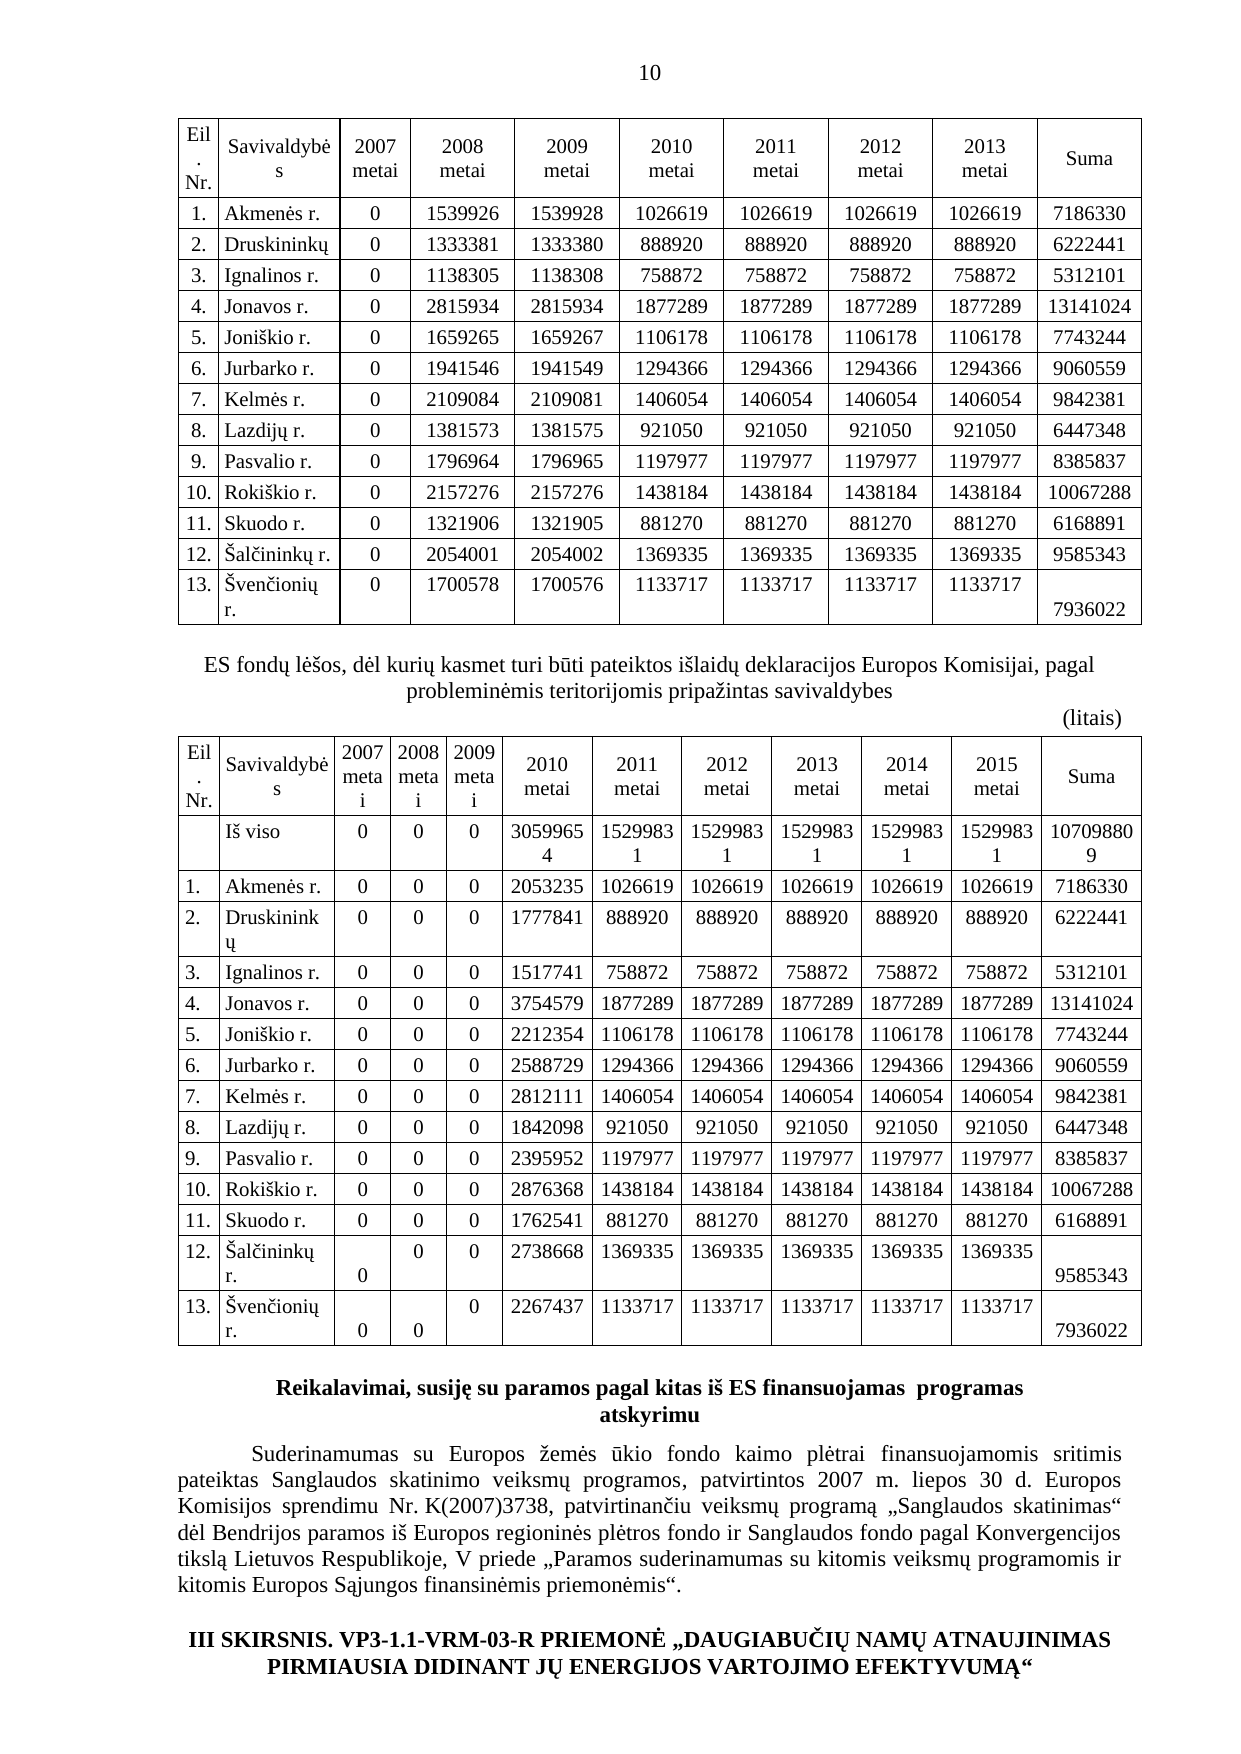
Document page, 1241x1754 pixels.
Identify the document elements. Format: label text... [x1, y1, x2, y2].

table_cell 2212354 [503, 1019, 592, 1049]
table_cell 13. [179, 570, 218, 623]
table_cell 1438184 [829, 477, 932, 507]
table_cell 758872 [952, 957, 1041, 987]
table_cell 881270 [862, 1205, 951, 1234]
table_cell 1106178 [829, 322, 932, 352]
table_cell 2267437 [503, 1291, 592, 1344]
table_cell 0 [341, 291, 410, 321]
table_cell 10. [179, 477, 218, 507]
table_cell Iš viso [220, 816, 334, 870]
table_cell 1369335 [620, 539, 723, 568]
table_cell 1133717 [862, 1291, 951, 1344]
table_cell 1026619 [933, 198, 1037, 228]
table_cell 1106178 [772, 1019, 861, 1049]
table_cell 0 [391, 988, 446, 1018]
table_cell 3754579 [503, 988, 592, 1018]
table_cell 7186330 [1038, 198, 1141, 228]
table_cell Jurbarko r. [219, 353, 339, 383]
table_cell 0 [447, 1081, 502, 1111]
table_cell Lazdijų r. [220, 1112, 334, 1142]
table_cell 2053235 [503, 871, 592, 901]
table_cell 15299831 [862, 816, 951, 870]
table_cell Skuodo r. [219, 508, 339, 537]
table_cell 2876368 [503, 1174, 592, 1204]
table_cell 0 [391, 1019, 446, 1049]
table_cell 7936022 [1038, 570, 1141, 623]
table_cell 6447348 [1042, 1112, 1141, 1142]
table_cell 888920 [593, 902, 681, 956]
table_cell 1369335 [862, 1236, 951, 1289]
table_cell Kelmės r. [220, 1081, 334, 1111]
table_cell 0 [447, 1236, 502, 1289]
table_cell 1026619 [862, 871, 951, 901]
table_cell 1438184 [933, 477, 1037, 507]
table_cell 7. [179, 384, 218, 414]
table_cell 1877289 [620, 291, 723, 321]
table_cell 1197977 [620, 446, 723, 476]
table_cell 1294366 [829, 353, 932, 383]
table_cell 0 [335, 902, 390, 956]
table_cell 6. [179, 353, 218, 383]
table_cell 5312101 [1042, 957, 1141, 987]
table_cell 1796964 [411, 446, 514, 476]
table_cell 921050 [724, 415, 828, 445]
table_cell 1. [179, 871, 219, 901]
table_cell 1438184 [593, 1174, 681, 1204]
text (litais) [177, 703, 1122, 730]
table_cell 2815934 [515, 291, 619, 321]
table_cell Akmenės r. [219, 198, 339, 228]
table_cell 1438184 [772, 1174, 861, 1204]
table_cell 11. [179, 508, 218, 537]
table_header 2008 metai [391, 737, 446, 815]
table_cell 0 [447, 1050, 502, 1080]
table_cell Rokiškio r. [219, 477, 339, 507]
table_cell 1294366 [952, 1050, 1041, 1080]
table_cell 0 [335, 1019, 390, 1049]
table_header Eil. Nr. [179, 737, 219, 815]
table_cell 1333381 [411, 229, 514, 259]
table_cell 1133717 [682, 1291, 771, 1344]
table_cell 921050 [933, 415, 1037, 445]
table_cell 758872 [682, 957, 771, 987]
table_cell 0 [447, 871, 502, 901]
table_cell 0 [341, 353, 410, 383]
table_cell 7186330 [1042, 871, 1141, 901]
table_cell 7. [179, 1081, 219, 1111]
table_cell 0 [341, 229, 410, 259]
table_cell 758872 [829, 260, 932, 290]
table_cell 13. [179, 1291, 219, 1344]
table_cell Joniškio r. [219, 322, 339, 352]
table_cell 1197977 [933, 446, 1037, 476]
table_cell 2109081 [515, 384, 619, 414]
table_cell 1294366 [933, 353, 1037, 383]
table_cell 1406054 [772, 1081, 861, 1111]
table_cell 1381573 [411, 415, 514, 445]
table_cell 0 [447, 1291, 502, 1344]
table_cell 881270 [933, 508, 1037, 537]
table_cell 10. [179, 1174, 219, 1204]
table_cell 1842098 [503, 1112, 592, 1142]
table_cell 888920 [772, 902, 861, 956]
table_cell 1026619 [724, 198, 828, 228]
table_header 2007 metai [335, 737, 390, 815]
table_cell 758872 [724, 260, 828, 290]
table_header 2008 metai [411, 119, 514, 197]
table_cell 0 [341, 384, 410, 414]
table_cell 1106178 [620, 322, 723, 352]
table_cell 881270 [620, 508, 723, 537]
table_header 2013 metai [772, 737, 861, 815]
table_cell 0 [447, 1174, 502, 1204]
table_cell 1294366 [682, 1050, 771, 1080]
table_cell 0 [335, 1112, 390, 1142]
table_cell Pasvalio r. [219, 446, 339, 476]
table_cell 1197977 [952, 1143, 1041, 1173]
table_cell 1406054 [933, 384, 1037, 414]
table_cell 1381575 [515, 415, 619, 445]
table_cell 8. [179, 415, 218, 445]
table_cell 1106178 [862, 1019, 951, 1049]
table_header Eil. Nr. [179, 119, 218, 197]
table_cell 1321905 [515, 508, 619, 537]
table_cell 1539928 [515, 198, 619, 228]
table_cell 0 [335, 1050, 390, 1080]
table_cell 8385837 [1038, 446, 1141, 476]
table_cell 9060559 [1042, 1050, 1141, 1080]
table_cell 7936022 [1042, 1291, 1141, 1344]
table_cell 0 [391, 1081, 446, 1111]
table_header 2009 metai [447, 737, 502, 815]
table_cell 1762541 [503, 1205, 592, 1234]
table_cell 1133717 [772, 1291, 861, 1344]
table_cell 2812111 [503, 1081, 592, 1111]
table_cell 1877289 [593, 988, 681, 1018]
table_cell 0 [335, 1143, 390, 1173]
table_cell 0 [341, 477, 410, 507]
table_cell 8. [179, 1112, 219, 1142]
table_cell 0 [447, 1205, 502, 1234]
table_cell 1133717 [829, 570, 932, 623]
table_cell 13141024 [1042, 988, 1141, 1018]
table_cell Ignalinos r. [219, 260, 339, 290]
table_cell 2109084 [411, 384, 514, 414]
table_cell 1294366 [862, 1050, 951, 1080]
table_cell 881270 [682, 1205, 771, 1234]
table_cell 2588729 [503, 1050, 592, 1080]
table_cell 888920 [862, 902, 951, 956]
table_cell 9585343 [1042, 1236, 1141, 1289]
table_header 2010 metai [620, 119, 723, 197]
table_cell 107098809 [1042, 816, 1141, 870]
table_cell 0 [447, 1143, 502, 1173]
table_cell Jonavos r. [220, 988, 334, 1018]
table_cell 15299831 [772, 816, 861, 870]
table_cell 12. [179, 539, 218, 568]
table_cell 1294366 [593, 1050, 681, 1080]
table_cell Skuodo r. [220, 1205, 334, 1234]
table_cell 0 [391, 1050, 446, 1080]
table_cell 1438184 [620, 477, 723, 507]
table_cell 11. [179, 1205, 219, 1234]
table_header Suma [1038, 119, 1141, 197]
table_header 2012 metai [829, 119, 932, 197]
table_cell 921050 [829, 415, 932, 445]
table_cell 6. [179, 1050, 219, 1080]
table_cell 1294366 [620, 353, 723, 383]
table_cell 4. [179, 988, 219, 1018]
table_cell 0 [335, 1081, 390, 1111]
table_cell 9. [179, 446, 218, 476]
table_cell 0 [335, 988, 390, 1018]
table_cell Joniškio r. [220, 1019, 334, 1049]
table_cell 3. [179, 260, 218, 290]
table_cell 1197977 [862, 1143, 951, 1173]
table_cell 1406054 [682, 1081, 771, 1111]
table_cell 6168891 [1038, 508, 1141, 537]
table_cell 0 [447, 988, 502, 1018]
table_header 2010 metai [503, 737, 592, 815]
table_cell 0 [335, 816, 390, 870]
table_cell Jonavos r. [219, 291, 339, 321]
table_cell 1877289 [724, 291, 828, 321]
table_header Suma [1042, 737, 1141, 815]
table_cell 1026619 [593, 871, 681, 901]
table_cell 0 [391, 957, 446, 987]
table_cell 2. [179, 902, 219, 956]
table_cell 1197977 [772, 1143, 861, 1173]
table_cell 5. [179, 322, 218, 352]
table_cell 2054001 [411, 539, 514, 568]
table_cell 0 [341, 539, 410, 568]
table_cell 1106178 [593, 1019, 681, 1049]
table_cell 0 [391, 1291, 446, 1344]
table_cell Rokiškio r. [220, 1174, 334, 1204]
table_cell Šalčininkų r. [219, 539, 339, 568]
table_cell Ignalinos r. [220, 957, 334, 987]
table_cell 10067288 [1038, 477, 1141, 507]
table_cell 1406054 [620, 384, 723, 414]
table_cell 0 [447, 1112, 502, 1142]
table_cell 921050 [772, 1112, 861, 1142]
table_cell 1106178 [933, 322, 1037, 352]
table_cell 1406054 [724, 384, 828, 414]
table_cell 1321906 [411, 508, 514, 537]
table_cell 1941549 [515, 353, 619, 383]
table_cell 2738668 [503, 1236, 592, 1289]
table_cell 0 [391, 902, 446, 956]
table_cell 0 [447, 957, 502, 987]
table_header 2007 metai [341, 119, 410, 197]
table_cell 0 [335, 1236, 390, 1289]
table_cell 881270 [724, 508, 828, 537]
table_cell 1369335 [952, 1236, 1041, 1289]
text III SKIRSNIS. VP3-1.1-VRM-03-R PRIEMONĖ „Daugiabučių namų atnaujinimas pirmiausia didinant jų energijos vartojimo efektyvumą“ [177, 1626, 1122, 1679]
table_cell 2157276 [411, 477, 514, 507]
table_cell 1133717 [620, 570, 723, 623]
table_cell 758872 [933, 260, 1037, 290]
table_cell 1406054 [829, 384, 932, 414]
table_cell 1877289 [933, 291, 1037, 321]
table_cell 6222441 [1042, 902, 1141, 956]
table_cell 881270 [829, 508, 932, 537]
table_cell 1197977 [682, 1143, 771, 1173]
table_cell 1406054 [593, 1081, 681, 1111]
table_cell 0 [391, 1112, 446, 1142]
table_cell 1877289 [862, 988, 951, 1018]
table_cell 1659265 [411, 322, 514, 352]
table_cell 1369335 [772, 1236, 861, 1289]
table_header Savivaldybės [220, 737, 334, 815]
table_cell 0 [335, 957, 390, 987]
table_cell 1138308 [515, 260, 619, 290]
table_cell 5. [179, 1019, 219, 1049]
table_cell 1026619 [952, 871, 1041, 901]
table_cell 888920 [620, 229, 723, 259]
table_cell 5312101 [1038, 260, 1141, 290]
table_cell 921050 [952, 1112, 1041, 1142]
table_cell 1438184 [724, 477, 828, 507]
table_cell 1517741 [503, 957, 592, 987]
table_header 2011 metai [593, 737, 681, 815]
table_cell 2157276 [515, 477, 619, 507]
table_cell 0 [447, 816, 502, 870]
table_cell 1406054 [862, 1081, 951, 1111]
table_cell 12. [179, 1236, 219, 1289]
table_cell 888920 [724, 229, 828, 259]
table_cell 1197977 [724, 446, 828, 476]
table_cell 6447348 [1038, 415, 1141, 445]
table_cell 1941546 [411, 353, 514, 383]
table_cell 0 [335, 1205, 390, 1234]
table_cell 6222441 [1038, 229, 1141, 259]
table_cell 6168891 [1042, 1205, 1141, 1234]
table_cell 15299831 [593, 816, 681, 870]
table_cell 921050 [620, 415, 723, 445]
table_cell 0 [391, 871, 446, 901]
table_cell 0 [447, 1019, 502, 1049]
table_cell Pasvalio r. [220, 1143, 334, 1173]
table_cell 1796965 [515, 446, 619, 476]
table_header 2009 metai [515, 119, 619, 197]
table_cell 9842381 [1042, 1081, 1141, 1111]
table_cell 1438184 [952, 1174, 1041, 1204]
table_cell 2054002 [515, 539, 619, 568]
table_cell 921050 [593, 1112, 681, 1142]
table_cell 1133717 [952, 1291, 1041, 1344]
table_cell 0 [391, 1174, 446, 1204]
table_cell Druskininkų [219, 229, 339, 259]
table_cell Kelmės r. [219, 384, 339, 414]
table_cell 881270 [952, 1205, 1041, 1234]
table_cell 7743244 [1042, 1019, 1141, 1049]
table_header 2013 metai [933, 119, 1037, 197]
table_header 2015 metai [952, 737, 1041, 815]
table_cell 3. [179, 957, 219, 987]
table_cell [179, 816, 219, 870]
table_cell 1369335 [933, 539, 1037, 568]
table_cell 1369335 [593, 1236, 681, 1289]
table_cell Akmenės r. [220, 871, 334, 901]
table_cell 0 [391, 816, 446, 870]
table_cell 10067288 [1042, 1174, 1141, 1204]
text Suderinamumas su Europos žemės ūkio fondo kaimo plėtrai finansuojamomis sritimis pateiktas Sanglaudos skatinimo veiksmų programos, patvirtintos 2007 m. liepos 30 d. Europos Komisijos sprendimu Nr. K(2007)3738, patvirtinančiu veiksmų programą „Sanglaudos skatinimas“ dėl Bendrijos paramos iš Europos regioninės plėtros fondo ir Sanglaudos fondo pagal Konvergencijos tikslą Lietuvos Respublikoje, V priede „Paramos suderinamumas su kitomis veiksmų programomis ir kitomis Europos Sąjungos finansinėmis priemonėmis“. [177, 1439, 1122, 1598]
table_cell 2395952 [503, 1143, 592, 1173]
table_cell 2815934 [411, 291, 514, 321]
table_cell 758872 [593, 957, 681, 987]
table_cell 1133717 [724, 570, 828, 623]
table_cell 1369335 [682, 1236, 771, 1289]
table_header 2011 metai [724, 119, 828, 197]
table_cell Druskininkų [220, 902, 334, 956]
table_cell 30599654 [503, 816, 592, 870]
table_cell Švenčionių r. [219, 570, 339, 623]
table_cell 881270 [593, 1205, 681, 1234]
table_cell 1877289 [952, 988, 1041, 1018]
table_cell 888920 [829, 229, 932, 259]
table_cell Lazdijų r. [219, 415, 339, 445]
table_header 2012 metai [682, 737, 771, 815]
table_cell 1369335 [829, 539, 932, 568]
table_cell 758872 [862, 957, 951, 987]
table_cell 1539926 [411, 198, 514, 228]
table_cell 1138305 [411, 260, 514, 290]
table_cell 9060559 [1038, 353, 1141, 383]
table_cell 0 [391, 1236, 446, 1289]
table_cell 1438184 [682, 1174, 771, 1204]
table_cell 1133717 [593, 1291, 681, 1344]
table_cell 1026619 [620, 198, 723, 228]
table_cell 0 [335, 871, 390, 901]
table_cell 9. [179, 1143, 219, 1173]
table_cell 1406054 [952, 1081, 1041, 1111]
table_cell 0 [335, 1174, 390, 1204]
table_cell 15299831 [682, 816, 771, 870]
table_header Savivaldybės [219, 119, 339, 197]
table_cell 0 [391, 1143, 446, 1173]
table_cell 9585343 [1038, 539, 1141, 568]
table_cell 0 [341, 260, 410, 290]
table_cell 921050 [862, 1112, 951, 1142]
table_cell 13141024 [1038, 291, 1141, 321]
table_cell 1700578 [411, 570, 514, 623]
table_cell 1294366 [724, 353, 828, 383]
table_cell 1877289 [682, 988, 771, 1018]
table_cell 921050 [682, 1112, 771, 1142]
table_cell 1026619 [682, 871, 771, 901]
table_cell 758872 [772, 957, 861, 987]
table_cell Šalčininkų r. [220, 1236, 334, 1289]
text Reikalavimai, susiję su paramos pagal kitas iš ES finansuojamas programas atskyrimu [177, 1374, 1122, 1427]
table_cell 1777841 [503, 902, 592, 956]
table_cell 0 [391, 1205, 446, 1234]
table_cell 1106178 [682, 1019, 771, 1049]
table_cell 1026619 [829, 198, 932, 228]
text ES fondų lėšos, dėl kurių kasmet turi būti pateiktos išlaidų deklaracijos Europos Komisijai, pagal probleminėmis teritorijomis pripažintas savivaldybes [177, 651, 1122, 703]
table_cell 1369335 [724, 539, 828, 568]
table_cell 1877289 [772, 988, 861, 1018]
table_cell 0 [341, 446, 410, 476]
table_cell 1106178 [724, 322, 828, 352]
table_cell 0 [335, 1291, 390, 1344]
table_cell 1438184 [862, 1174, 951, 1204]
table_cell 888920 [952, 902, 1041, 956]
table_cell 4. [179, 291, 218, 321]
table_cell 0 [341, 198, 410, 228]
table_cell 2. [179, 229, 218, 259]
table_header 2014 metai [862, 737, 951, 815]
table_cell 1197977 [829, 446, 932, 476]
table_cell 0 [341, 508, 410, 537]
table_cell 1. [179, 198, 218, 228]
table_cell 888920 [682, 902, 771, 956]
table_cell 1106178 [952, 1019, 1041, 1049]
table_cell 0 [447, 902, 502, 956]
table_cell 1026619 [772, 871, 861, 901]
table_cell 758872 [620, 260, 723, 290]
table_cell 0 [341, 322, 410, 352]
table_cell 881270 [772, 1205, 861, 1234]
table_cell 1659267 [515, 322, 619, 352]
table_cell 888920 [933, 229, 1037, 259]
table_cell 0 [341, 415, 410, 445]
table_cell Jurbarko r. [220, 1050, 334, 1080]
table_cell 15299831 [952, 816, 1041, 870]
table_cell Švenčionių r. [220, 1291, 334, 1344]
table_cell 7743244 [1038, 322, 1141, 352]
table_cell 1877289 [829, 291, 932, 321]
table_cell 1700576 [515, 570, 619, 623]
table_cell 1333380 [515, 229, 619, 259]
table_cell 1133717 [933, 570, 1037, 623]
table_cell 8385837 [1042, 1143, 1141, 1173]
table_cell 9842381 [1038, 384, 1141, 414]
table_cell 1197977 [593, 1143, 681, 1173]
table_cell 1294366 [772, 1050, 861, 1080]
table_cell 0 [341, 570, 410, 623]
